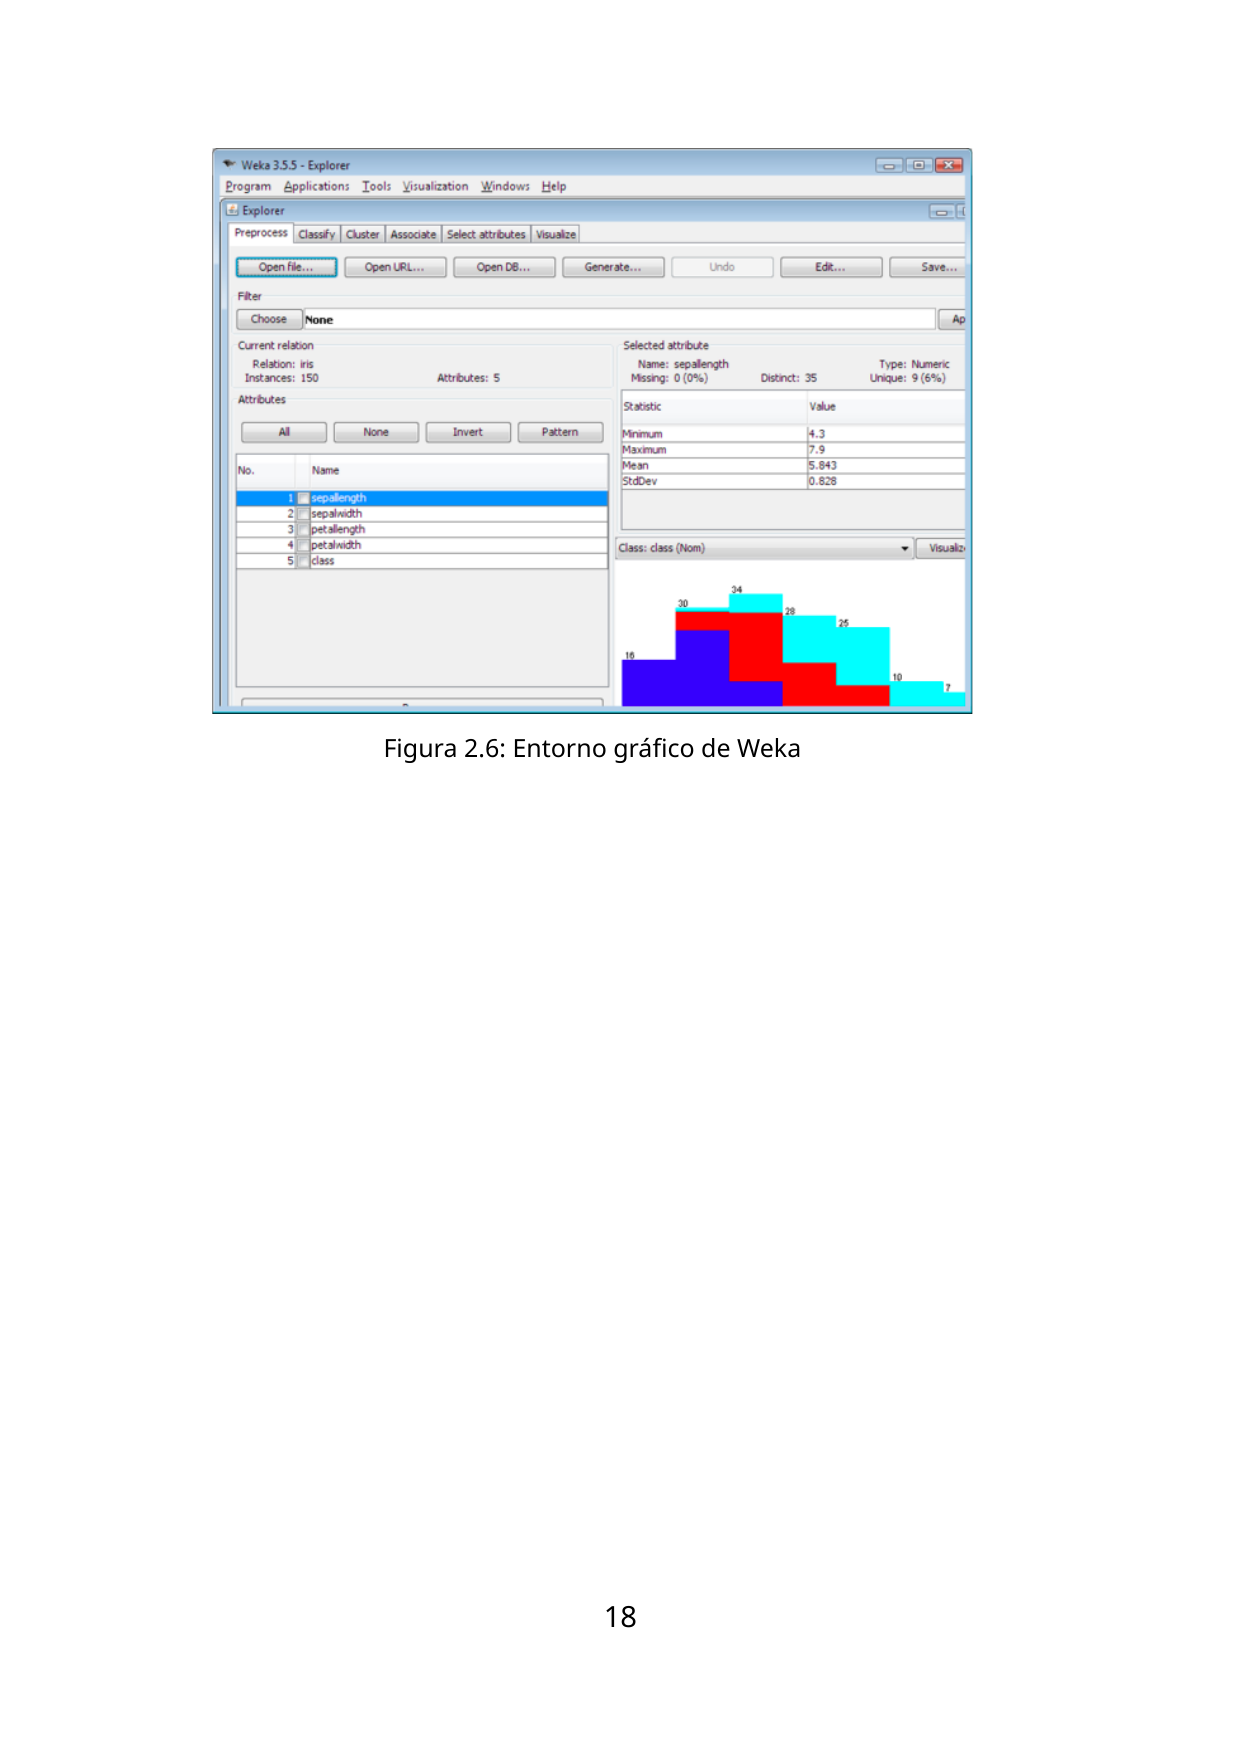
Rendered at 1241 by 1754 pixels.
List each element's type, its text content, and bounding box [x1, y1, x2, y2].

picture [212, 148, 973, 714]
text Figura 2.6: Entorno gráfico de Weka [212, 714, 972, 765]
